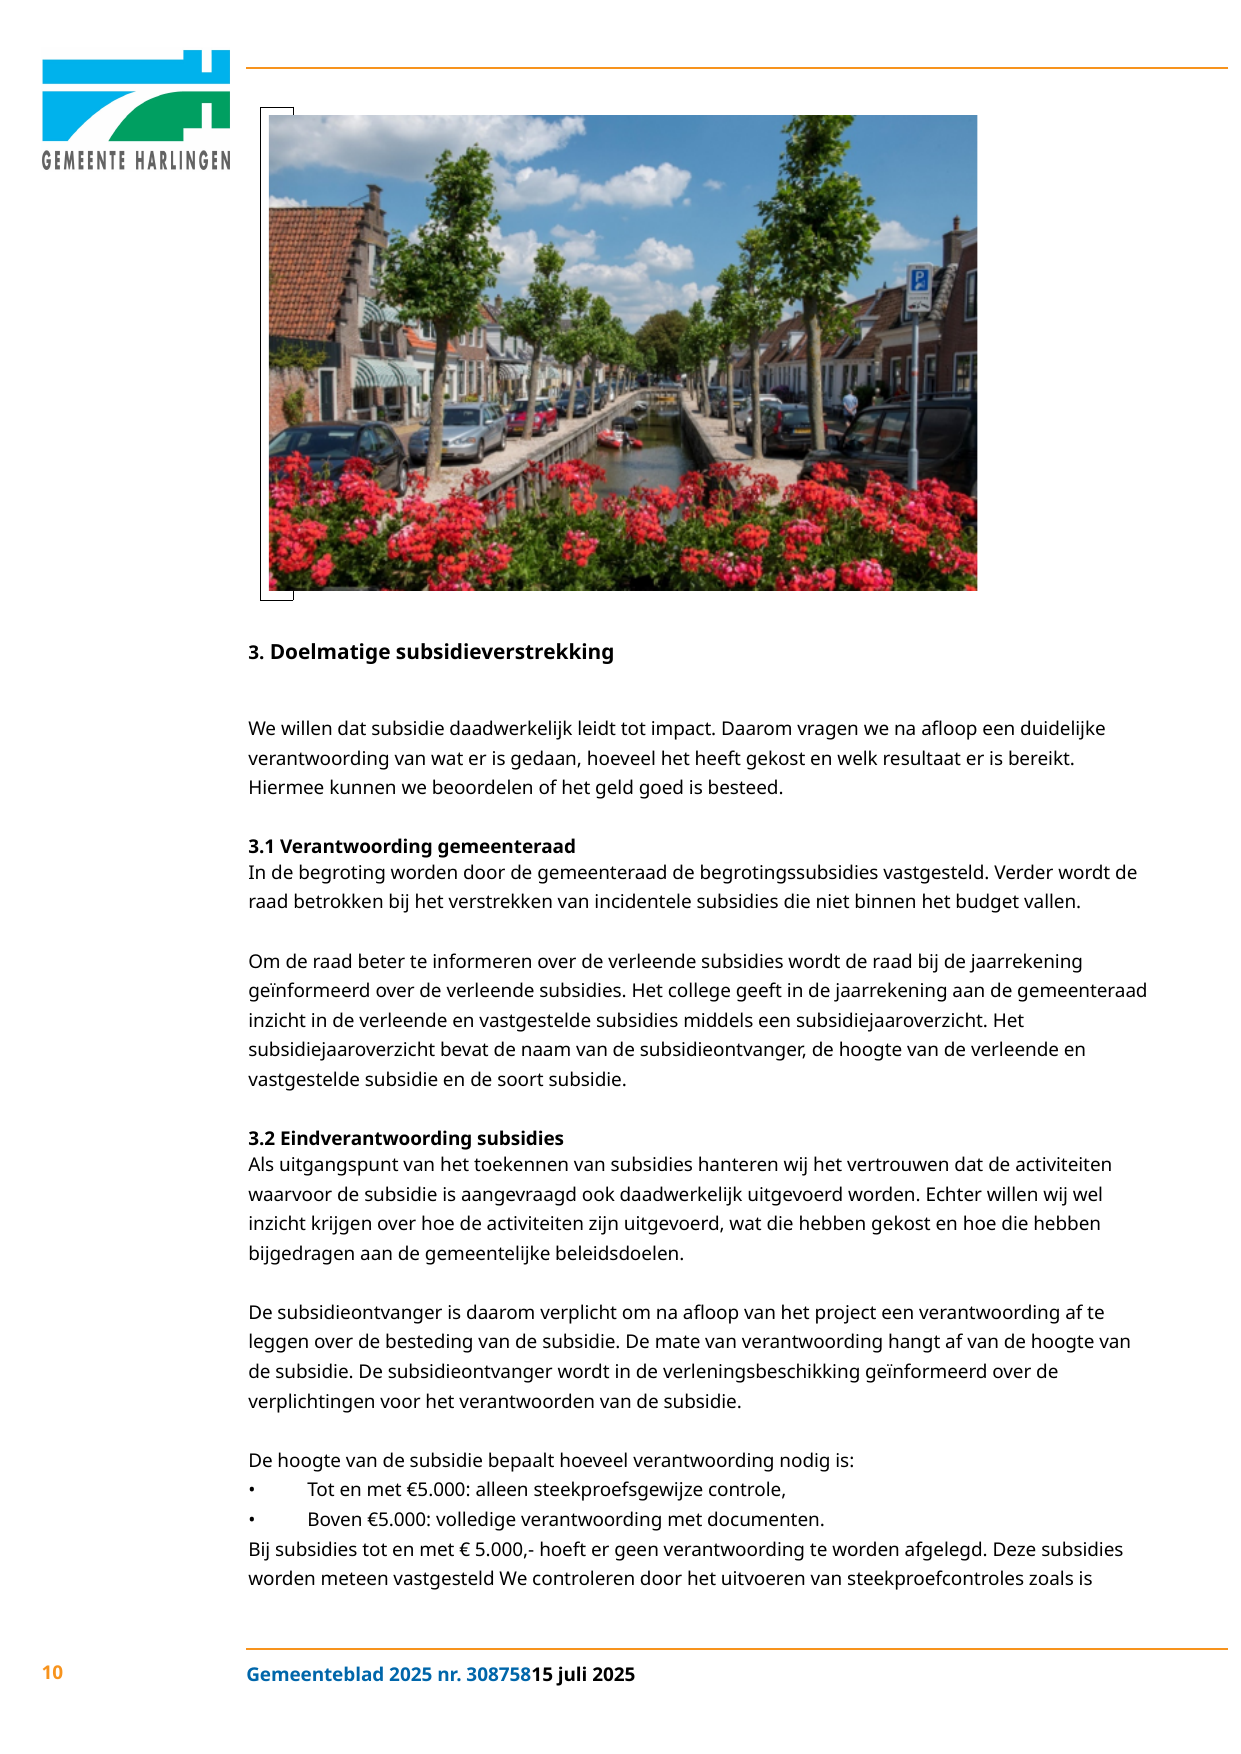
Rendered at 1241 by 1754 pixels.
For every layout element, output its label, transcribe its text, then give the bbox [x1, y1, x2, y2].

text We willen dat subsidie daadwerkelijk leidt tot impact. Daarom vragen we na afloop een duidelijke verantwoording van wat er is gedaan, hoeveel het heeft gekost en welk resultaat er is bereikt. Hiermee kunnen we beoordelen of het geld goed is besteed. [248, 715, 1152, 800]
picture [41, 47, 231, 172]
text De subsidieontvanger is daarom verplicht om na afloop van het project een verantwoording af te leggen over de besteding van de subsidie. De mate van verantwoording hangt af van de hoogte van de subsidie. De subsidieontvanger wordt in de verleningsbeschikking geïnformeerd over de verplichtingen voor het verantwoorden van de subsidie. [248, 1299, 1152, 1413]
picture [268, 115, 978, 591]
text Als uitgangspunt van het toekennen van subsidies hanteren wij het vertrouwen dat de activiteiten waarvoor de subsidie is aangevraagd ook daadwerkelijk uitgevoerd worden. Echter willen wij wel inzicht krijgen over hoe de activiteiten zijn uitgevoerd, wat die hebben gekost en hoe die hebben bijgedragen aan de gemeentelijke beleidsdoelen. [248, 1151, 1152, 1266]
text 3.2 Eindverantwoording subsidies [248, 1125, 1152, 1151]
list Boven €5.000: volledige verantwoording met documenten. [248, 1506, 1152, 1532]
text De hoogte van de subsidie bepaalt hoeveel verantwoording nodig is: [248, 1447, 1152, 1473]
list Tot en met €5.000: alleen steekproefsgewijze controle, [248, 1477, 1152, 1502]
text 3. Doelmatige subsidieverstrekking [248, 637, 1152, 666]
text Om de raad beter te informeren over de verleende subsidies wordt de raad bij de jaarrekening geïnformeerd over de verleende subsidies. Het college geeft in de jaarrekening aan de gemeenteraad inzicht in de verleende en vastgestelde subsidies middels een subsidiejaaroverzicht. Het subsidiejaaroverzicht bevat de naam van de subsidieontvanger, de hoogte van de verleende en vastgestelde subsidie en de soort subsidie. [248, 948, 1152, 1092]
text In de begroting worden door de gemeenteraad de begrotingssubsidies vastgesteld. Verder wordt de raad betrokken bij het verstrekken van incidentele subsidies die niet binnen het budget vallen. [248, 859, 1152, 914]
text 3.1 Verantwoording gemeenteraad [248, 833, 1152, 859]
text Bij subsidies tot en met € 5.000,- hoeft er geen verantwoording te worden afgelegd. Deze subsidies worden meteen vastgesteld We controleren door het uitvoeren van steekproefcontroles zoals is [248, 1536, 1152, 1591]
